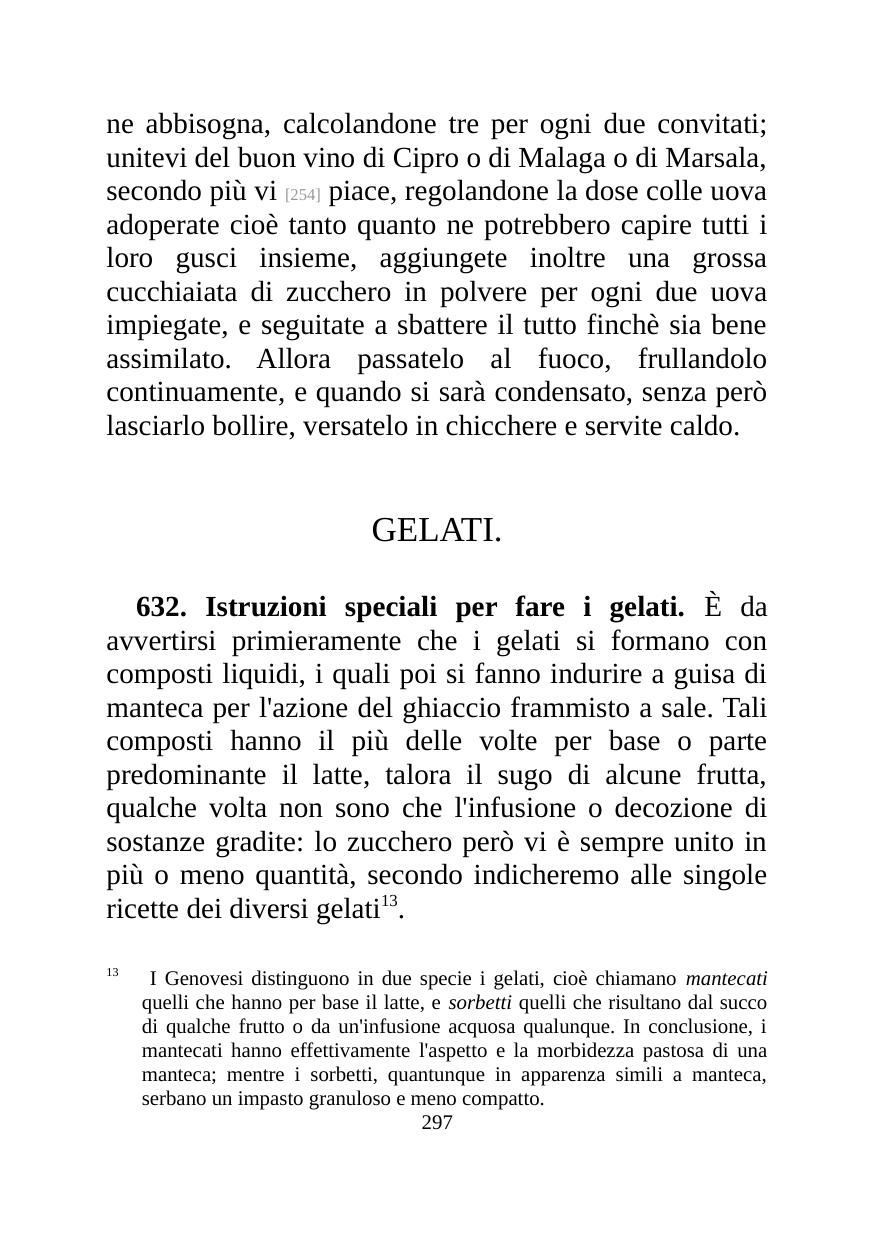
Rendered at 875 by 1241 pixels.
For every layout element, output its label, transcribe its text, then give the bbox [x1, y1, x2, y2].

text 632. Istruzioni speciali per fare i gelati. È da avvertirsi primieramente che i gelati si formano con composti liquidi, i quali poi si fanno indurire a guisa di manteca per l'azione del ghiaccio frammisto a sale. Tali composti hanno il più delle volte per base o parte predominante il latte, talora il sugo di alcune frutta, qualche volta non sono che l'infusione o decozione di sostanze gradite: lo zucchero però vi è sempre unito in più o meno quantità, secondo indicheremo alle singole ricette dei diversi gelati. [106, 589, 768, 924]
subtitle GELATI. [106, 509, 768, 549]
text I Genovesi distinguono in due specie i gelati, cioè chiamano mantecati quelli che hanno per base il latte, e sorbetti quelli che risultano dal succo di qualche frutto o da un'infusione acquosa qualunque. In conclusione, i mantecati hanno effettivamente l'aspetto e la morbidezza pastosa di una manteca; mentre i sorbetti, quantunque in apparenza simili a manteca, serbano un impasto granuloso e meno compatto. [106, 966, 768, 1110]
text ne abbisogna, calcolandone tre per ogni due convitati; unitevi del buon vino di Cipro o di Malaga o di Marsala, secondo più vi [254] piace, regolandone la dose colle uova adoperate cioè tanto quanto ne potrebbero capire tutti i loro gusci insieme, aggiungete inoltre una grossa cucchiaiata di zucchero in polvere per ogni due uova impiegate, e seguitate a sbattere il tutto finchè sia bene assimilato. Allora passatelo al fuoco, frullandolo continuamente, e quando si sarà condensato, senza però lasciarlo bollire, versatelo in chicchere e servite caldo. [106, 106, 768, 442]
